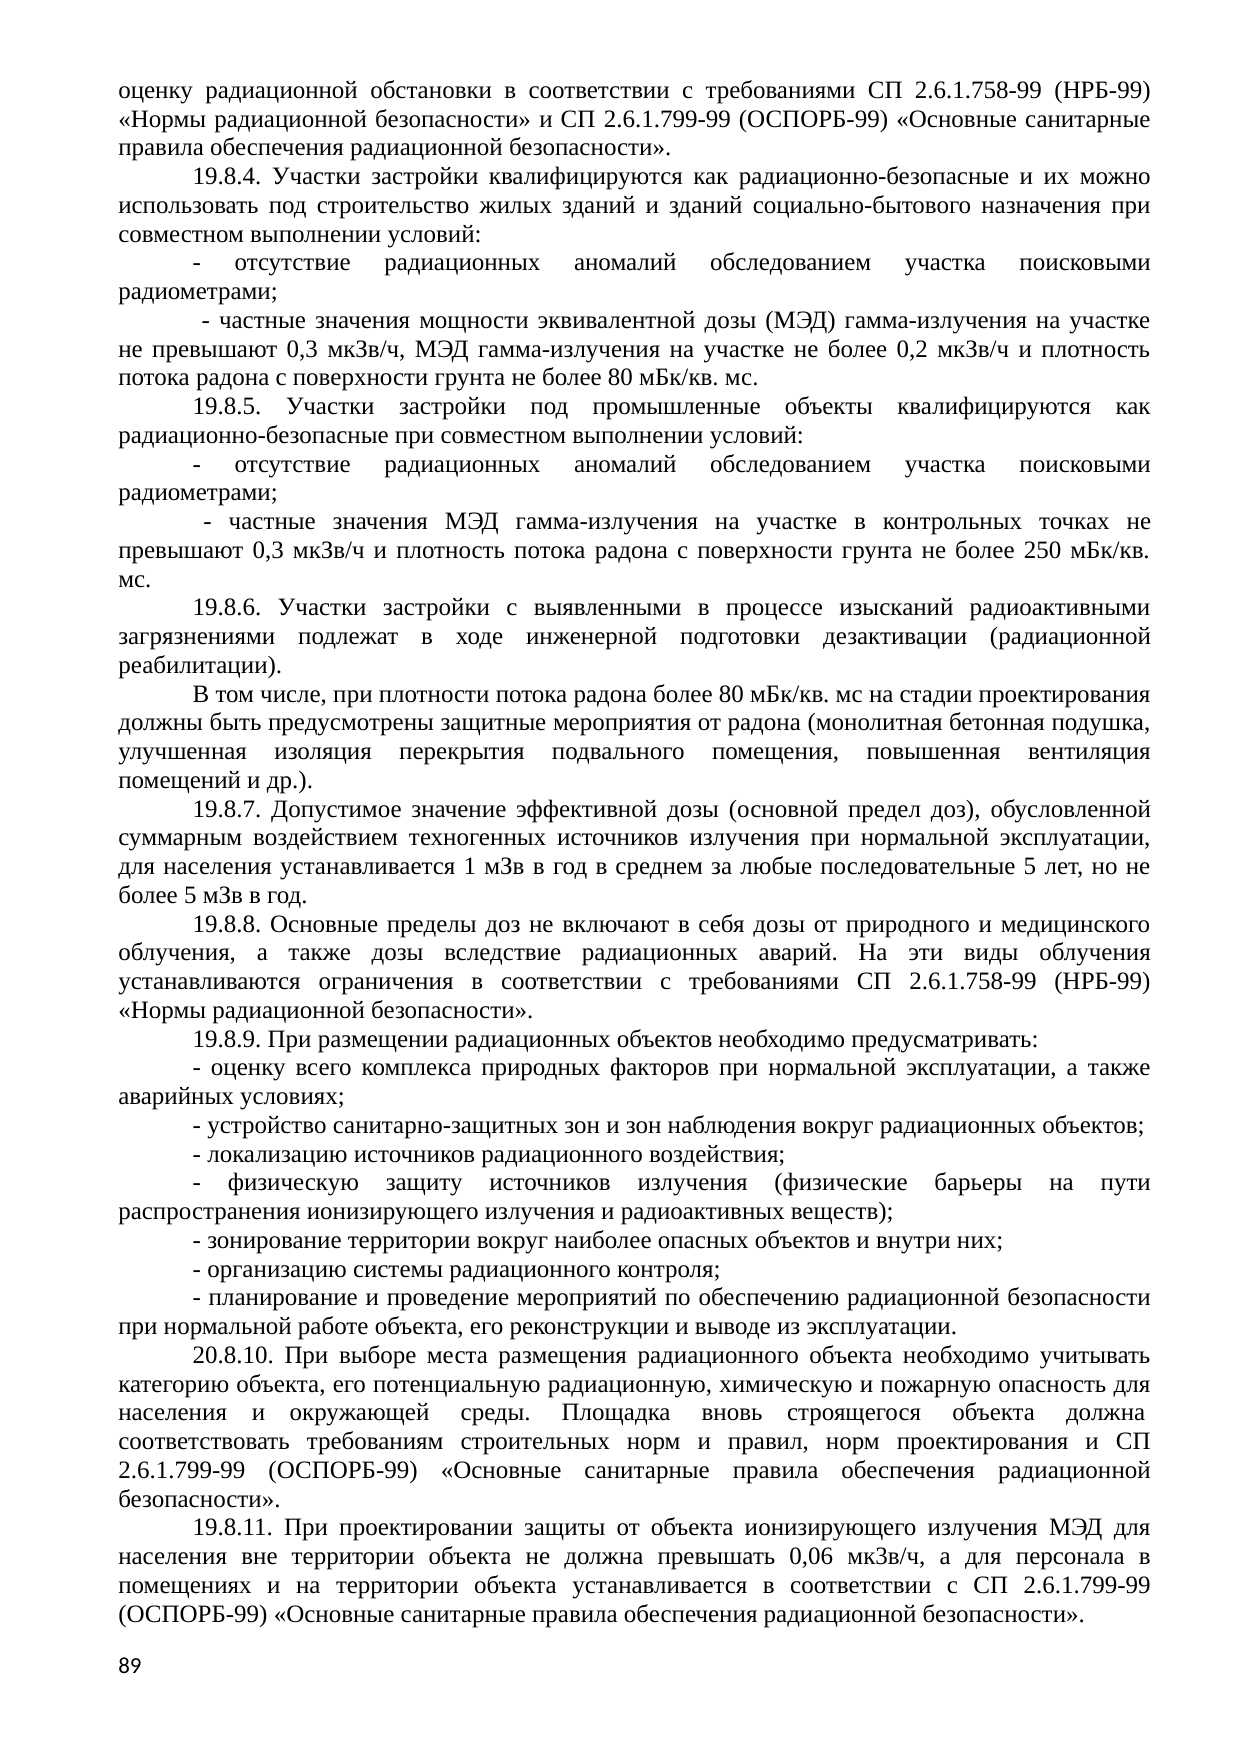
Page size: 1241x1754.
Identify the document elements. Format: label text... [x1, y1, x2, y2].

text - планирование и проведение мероприятий по обеспечению радиационной безопасности при нормальной работе объекта, его реконструкции и выводе из эксплуатации. [118, 1282, 1152, 1340]
text - отсутствие радиационных аномалий обследованием участка поисковыми радиометрами; [118, 449, 1152, 506]
text 20.8.10. При выборе места размещения радиационного объекта необходимо учитывать категорию объекта, его потенциальную радиационную, химическую и пожарную опасность для населения и окружающей среды. Площадка вновь строящегося объекта должна соответствовать требованиям строительных норм и правил, норм проектирования и СП 2.6.1.799-99 (ОСПОРБ-99) «Основные санитарные правила обеспечения радиационной безопасности». [118, 1340, 1152, 1512]
text - локализацию источников радиационного воздействия; [118, 1139, 1152, 1167]
text оценку радиационной обстановки в соответствии с требованиями СП 2.6.1.758-99 (НРБ-99) «Нормы радиационной безопасности» и СП 2.6.1.799-99 (ОСПОРБ-99) «Основные санитарные правила обеспечения радиационной безопасности». [118, 75, 1152, 161]
text - организацию системы радиационного контроля; [118, 1254, 1152, 1282]
text 19.8.8. Основные пределы доз не включают в себя дозы от природного и медицинского облучения, а также дозы вследствие радиационных аварий. На эти виды облучения устанавливаются ограничения в соответствии с требованиями СП 2.6.1.758-99 (НРБ-99) «Нормы радиационной безопасности». [118, 909, 1152, 1024]
text - оценку всего комплекса природных факторов при нормальной эксплуатации, а также аварийных условиях; [118, 1052, 1152, 1110]
text 19.8.7. Допустимое значение эффективной дозы (основной предел доз), обусловленной суммарным воздействием техногенных источников излучения при нормальной эксплуатации, для населения устанавливается 1 мЗв в год в среднем за любые последовательные 5 лет, но не более 5 мЗв в год. [118, 794, 1152, 909]
text - частные значения мощности эквивалентной дозы (МЭД) гамма-излучения на участке не превышают 0,3 мкЗв/ч, МЭД гамма-излучения на участке не более 0,2 мкЗв/ч и плотность потока радона с поверхности грунта не более 80 мБк/кв. мc. [118, 305, 1152, 391]
text - частные значения МЭД гамма-излучения на участке в контрольных точках не превышают 0,3 мкЗв/ч и плотность потока радона с поверхности грунта не более 250 мБк/кв. мс. [118, 506, 1152, 592]
text 19.8.9. При размещении радиационных объектов необходимо предусматривать: [118, 1024, 1152, 1052]
text 19.8.6. Участки застройки с выявленными в процессе изысканий радиоактивными загрязнениями подлежат в ходе инженерной подготовки дезактивации (радиационной реабилитации). [118, 592, 1152, 679]
text 19.8.5. Участки застройки под промышленные объекты квалифицируются как радиационно-безопасные при совместном выполнении условий: [118, 391, 1152, 449]
text - устройство санитарно-защитных зон и зон наблюдения вокруг радиационных объектов; [118, 1110, 1152, 1139]
text 19.8.4. Участки застройки квалифицируются как радиационно-безопасные и их можно использовать под строительство жилых зданий и зданий социально-бытового назначения при совместном выполнении условий: [118, 161, 1152, 247]
text 19.8.11. При проектировании защиты от объекта ионизирующего излучения МЭД для населения вне территории объекта не должна превышать 0,06 мк3в/ч, а для персонала в помещениях и на территории объекта устанавливается в соответствии с СП 2.6.1.799-99 (ОСПОРБ-99) «Основные санитарные правила обеспечения радиационной безопасности». [118, 1512, 1152, 1627]
text - зонирование территории вокруг наиболее опасных объектов и внутри них; [118, 1225, 1152, 1254]
text - физическую защиту источников излучения (физические барьеры на пути распространения ионизирующего излучения и радиоактивных веществ); [118, 1167, 1152, 1225]
text - отсутствие радиационных аномалий обследованием участка поисковыми радиометрами; [118, 247, 1152, 305]
text В том числе, при плотности потока радона более 80 мБк/кв. мс на стадии проектирования должны быть предусмотрены защитные мероприятия от радона (монолитная бетонная подушка, улучшенная изоляция перекрытия подвального помещения, повышенная вентиляция помещений и др.). [118, 679, 1152, 794]
